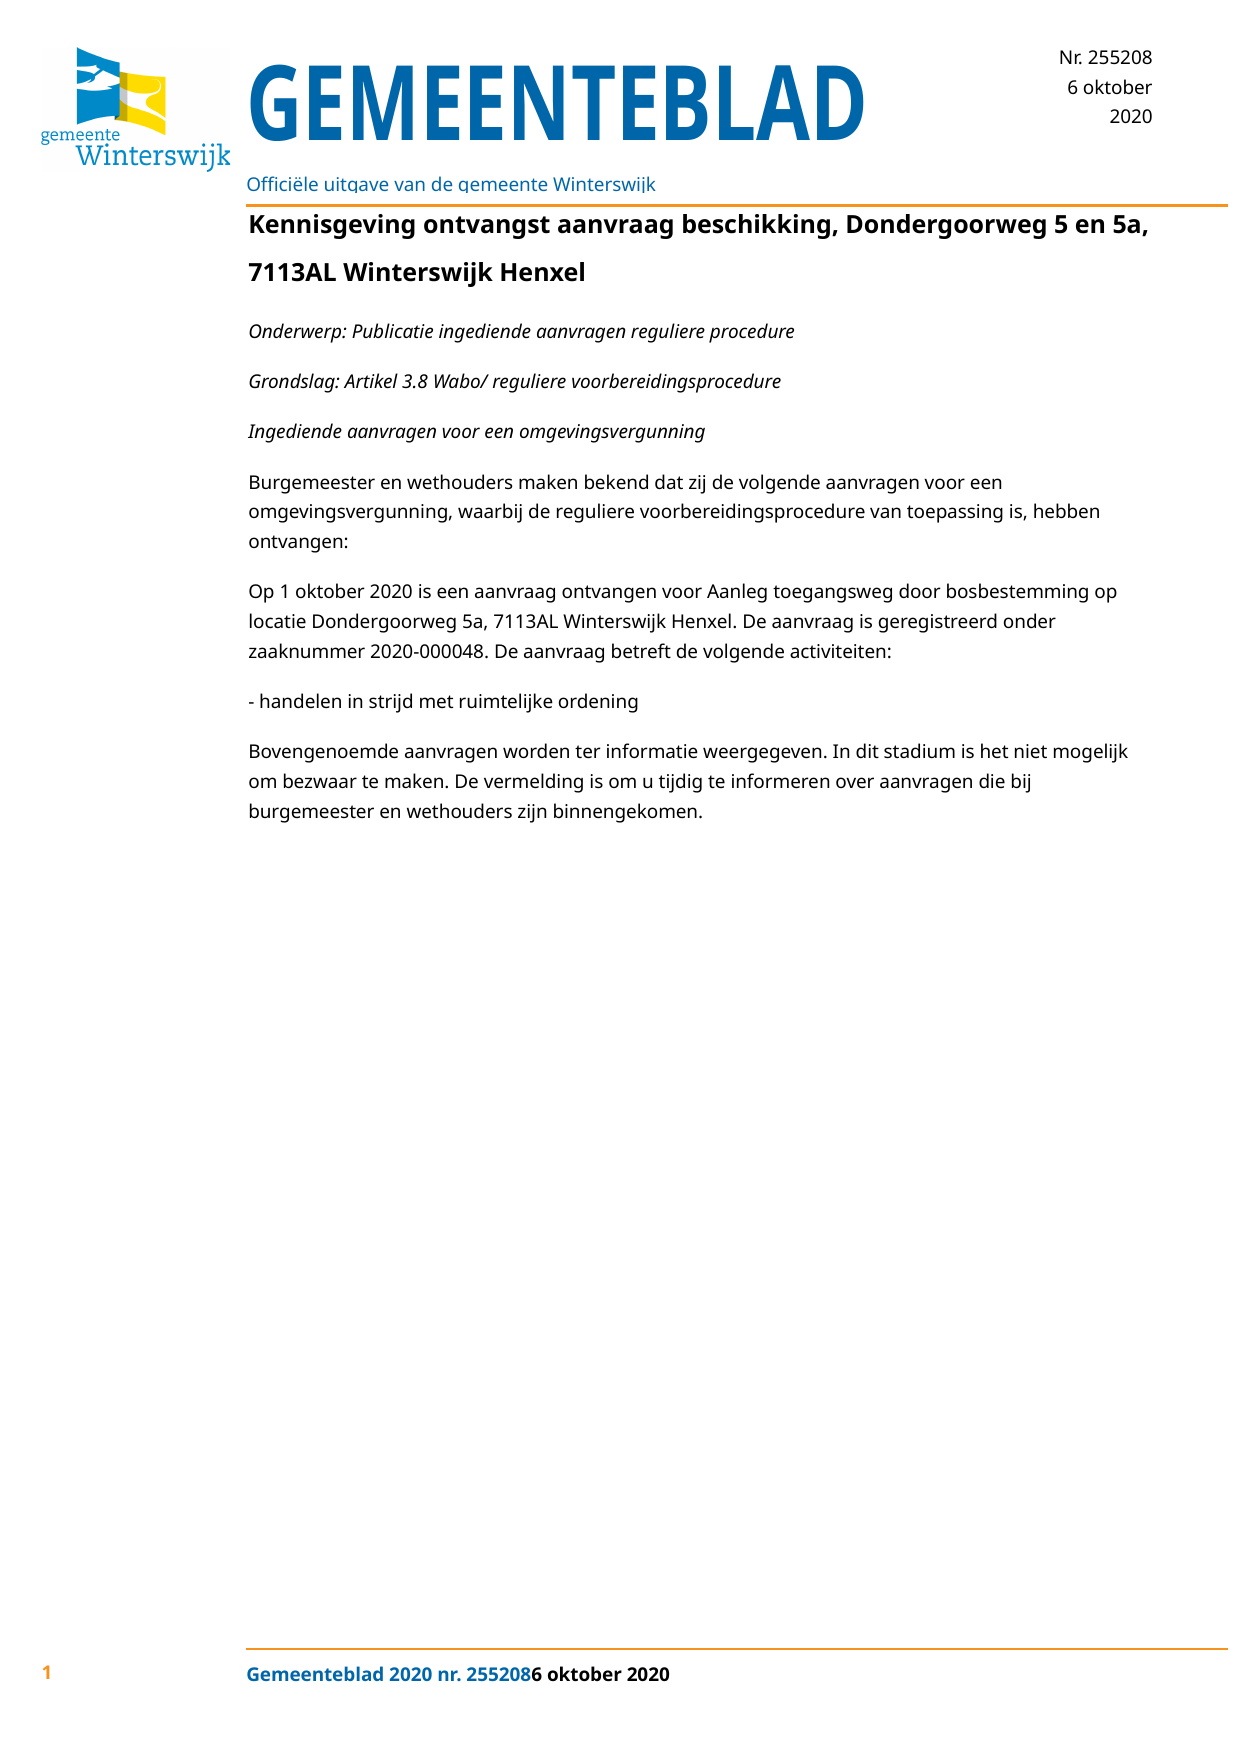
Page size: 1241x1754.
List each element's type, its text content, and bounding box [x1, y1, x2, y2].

text Bovengenoemde aanvragen worden ter informatie weergegeven. In dit stadium is het niet mogelijk om bezwaar te maken. De vermelding is om u tijdig te informeren over aanvragen die bij burgemeester en wethouders zijn binnengekomen. [248, 739, 1152, 824]
text Burgemeester en wethouders maken bekend dat zij de volgende aanvragen voor een omgevingsvergunning, waarbij de reguliere voorbereidingsprocedure van toepassing is, hebben ontvangen: [248, 469, 1152, 554]
text Op 1 oktober 2020 is een aanvraag ontvangen voor Aanleg toegangsweg door bosbestemming op locatie Dondergoorweg 5a, 7113AL Winterswijk Henxel. De aanvraag is geregistreerd onder zaaknummer 2020-000048. De aanvraag betreft de volgende activiteiten: [248, 579, 1152, 664]
picture [41, 47, 231, 172]
text Kennisgeving ontvangst aanvraag beschikking, Dondergoorweg 5 en 5a, 7113AL Winterswijk Henxel [248, 207, 1152, 288]
text Ingediende aanvragen voor een omgevingsvergunning [248, 419, 1152, 444]
text - handelen in strijd met ruimtelijke ordening [248, 688, 1152, 714]
picture [225, 153, 231, 162]
text Grondslag: Artikel 3.8 Wabo/ reguliere voorbereidingsprocedure [248, 368, 1152, 394]
text Onderwerp: Publicatie ingediende aanvragen reguliere procedure [248, 318, 1152, 344]
